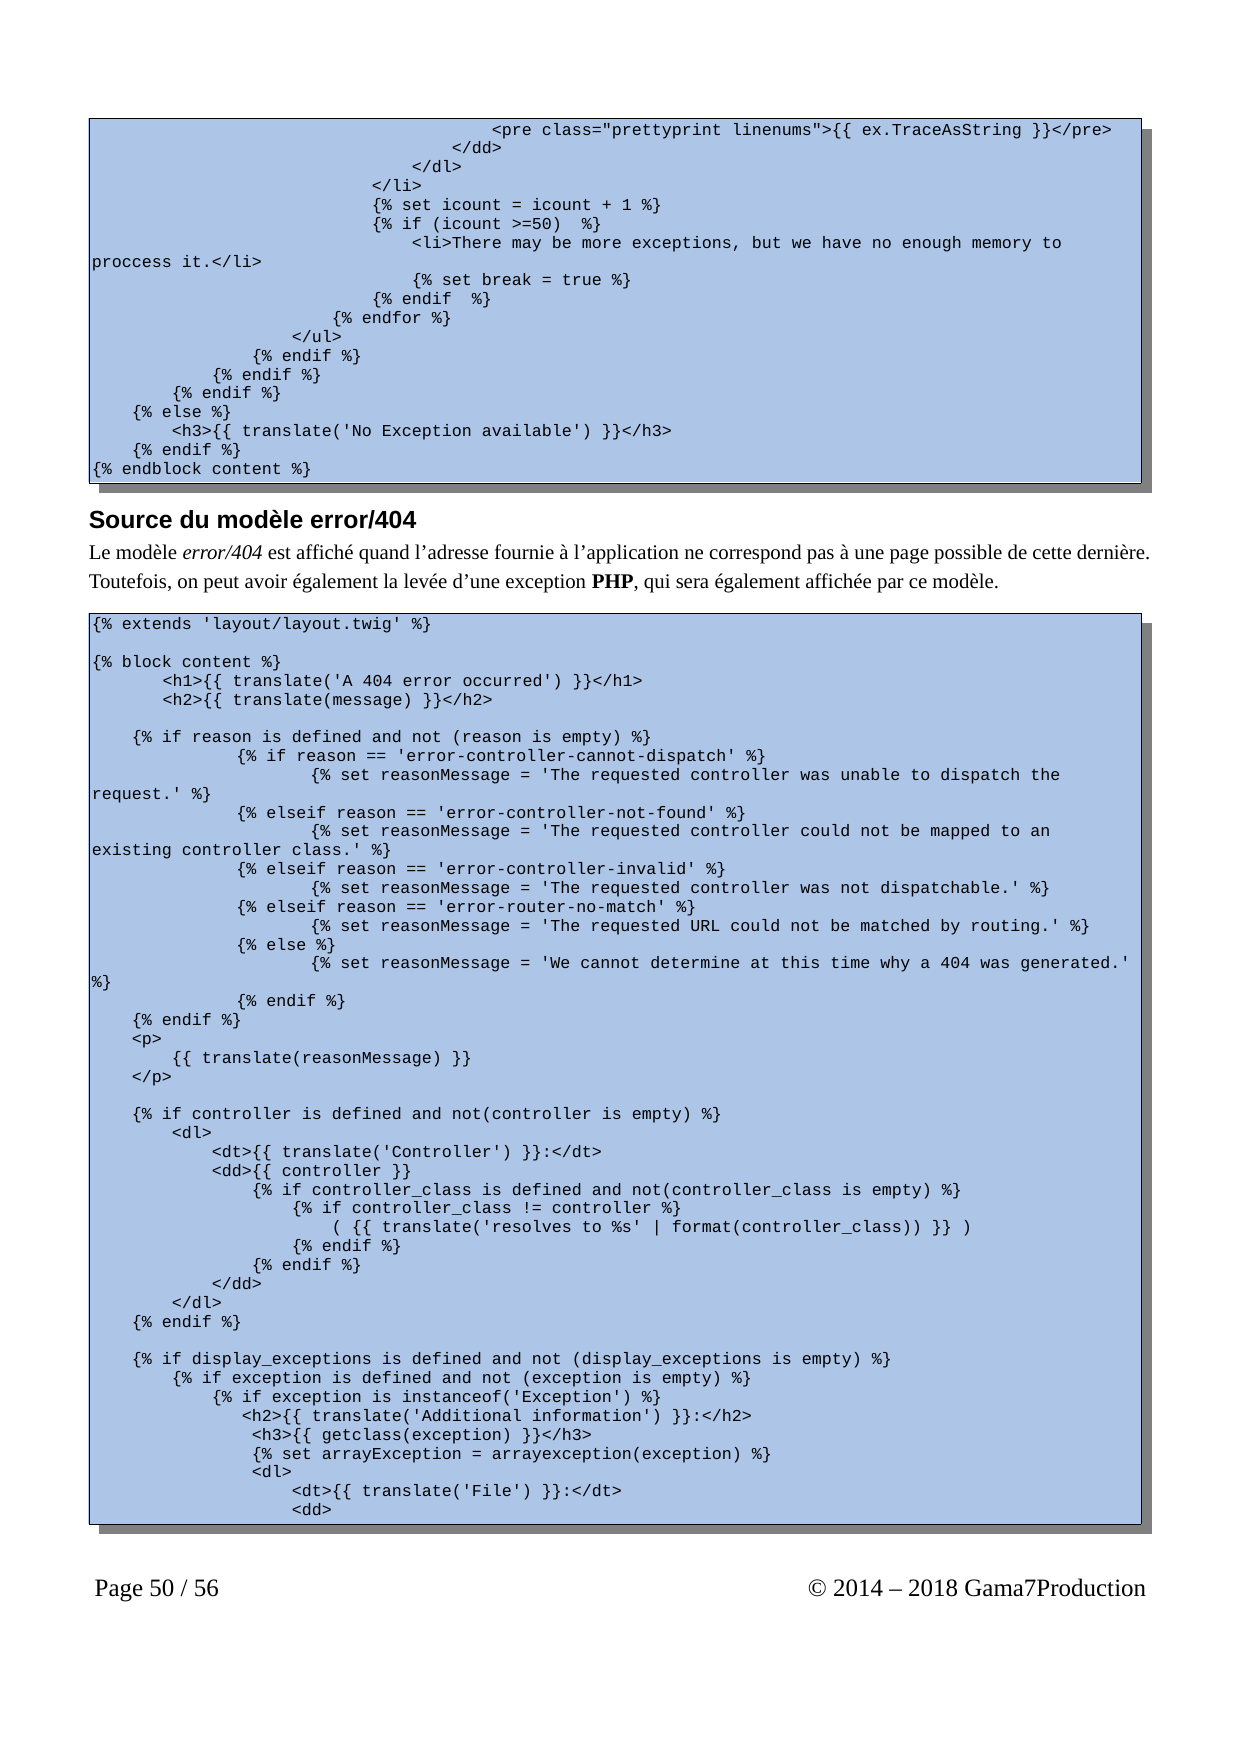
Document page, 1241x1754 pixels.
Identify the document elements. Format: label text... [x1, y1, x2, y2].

text {% endif %} [90, 344, 1141, 363]
text </dd> [90, 1272, 1141, 1291]
text {% endif %} [90, 1235, 1141, 1254]
text <p> [90, 1027, 1141, 1046]
text ( {{ translate('resolves to %s' | format(controller_class)) }} ) [90, 1216, 1141, 1235]
text {% if controller_class is defined and not(controller_class is empty) %} [90, 1178, 1141, 1197]
text {% if controller_class != controller %} [90, 1197, 1141, 1216]
text {% if exception is instanceof('Exception') %} [90, 1386, 1141, 1404]
text {% elseif reason == 'error-router-no-match' %} [90, 895, 1141, 914]
text {% if reason == 'error-controller-cannot-dispatch' %} [90, 744, 1141, 763]
text {% endif %} [90, 1310, 1141, 1329]
text <pre class="prettyprint linenums">{{ ex.TraceAsString }}</pre> [90, 119, 1141, 137]
text {% endblock content %} [90, 457, 1141, 482]
text <h1>{{ translate('A 404 error occurred') }}</h1> [90, 669, 1141, 688]
text </ul> [90, 326, 1141, 344]
text {% set reasonMessage = 'The requested URL could not be matched by routing.' %} [90, 914, 1141, 933]
text {% set arrayException = arrayexception(exception) %} [90, 1442, 1141, 1461]
text {% extends 'layout/layout.twig' %} [90, 614, 1141, 631]
text </dd> [90, 137, 1141, 156]
text <h3>{{ getclass(exception) }}</h3> [90, 1423, 1141, 1442]
text {{ translate(reasonMessage) }} [90, 1046, 1141, 1065]
text {% elseif reason == 'error-controller-invalid' %} [90, 858, 1141, 877]
text <dt>{{ translate('File') }}:</dt> [90, 1480, 1141, 1499]
text {% set reasonMessage = 'The requested controller was not dispatchable.' %} [90, 877, 1141, 895]
text <h2>{{ translate('Additional information') }}:</h2> [90, 1404, 1141, 1423]
text {% if reason is defined and not (reason is empty) %} [90, 726, 1141, 744]
text {% else %} [90, 933, 1141, 952]
text {% set icount = icount + 1 %} [90, 193, 1141, 212]
text Le modèle error/404 est affiché quand l’adresse fournie à l’application ne correspond pas à une page possible de cette dernière. Toutefois, on peut avoir également la levée d’une exception PHP, qui sera également affichée par ce modèle. [88, 540, 1152, 593]
text {% endif %} [90, 1254, 1141, 1272]
text {% if (icount >=50) %} [90, 212, 1141, 231]
text {% if display_exceptions is defined and not (display_exceptions is empty) %} [90, 1348, 1141, 1367]
text </dl> [90, 1291, 1141, 1310]
text {% set reasonMessage = 'The requested controller was unable to dispatch the request.' %} [90, 763, 1141, 801]
text {% set break = true %} [90, 269, 1141, 288]
text {% endif %} [90, 288, 1141, 307]
text </li> [90, 175, 1141, 193]
text {% endif %} [90, 363, 1141, 382]
text {% elseif reason == 'error-controller-not-found' %} [90, 801, 1141, 820]
text {% endif %} [90, 990, 1141, 1008]
text <h3>{{ translate('No Exception available') }}</h3> [90, 420, 1141, 439]
text {% set reasonMessage = 'The requested controller could not be mapped to an existing controller class.' %} [90, 820, 1141, 858]
text {% block content %} [90, 650, 1141, 669]
text <dl> [90, 1461, 1141, 1480]
text <h2>{{ translate(message) }}</h2> [90, 688, 1141, 707]
text </dl> [90, 156, 1141, 175]
text {% else %} [90, 401, 1141, 420]
text </p> [90, 1065, 1141, 1084]
text <dt>{{ translate('Controller') }}:</dt> [90, 1141, 1141, 1159]
text {% if controller is defined and not(controller is empty) %} [90, 1103, 1141, 1122]
text {% endif %} [90, 382, 1141, 401]
text {% endif %} [90, 439, 1141, 457]
text {% set reasonMessage = 'We cannot determine at this time why a 404 was generated.' %} [90, 952, 1141, 990]
text {% if exception is defined and not (exception is empty) %} [90, 1367, 1141, 1386]
text <dl> [90, 1122, 1141, 1141]
subtitle Source du modèle error/404 [88, 506, 1152, 534]
text <dd> [90, 1499, 1141, 1524]
text {% endif %} [90, 1008, 1141, 1027]
text <dd>{{ controller }} [90, 1159, 1141, 1178]
text <li>There may be more exceptions, but we have no enough memory to proccess it.</li> [90, 231, 1141, 269]
text {% endfor %} [90, 307, 1141, 326]
